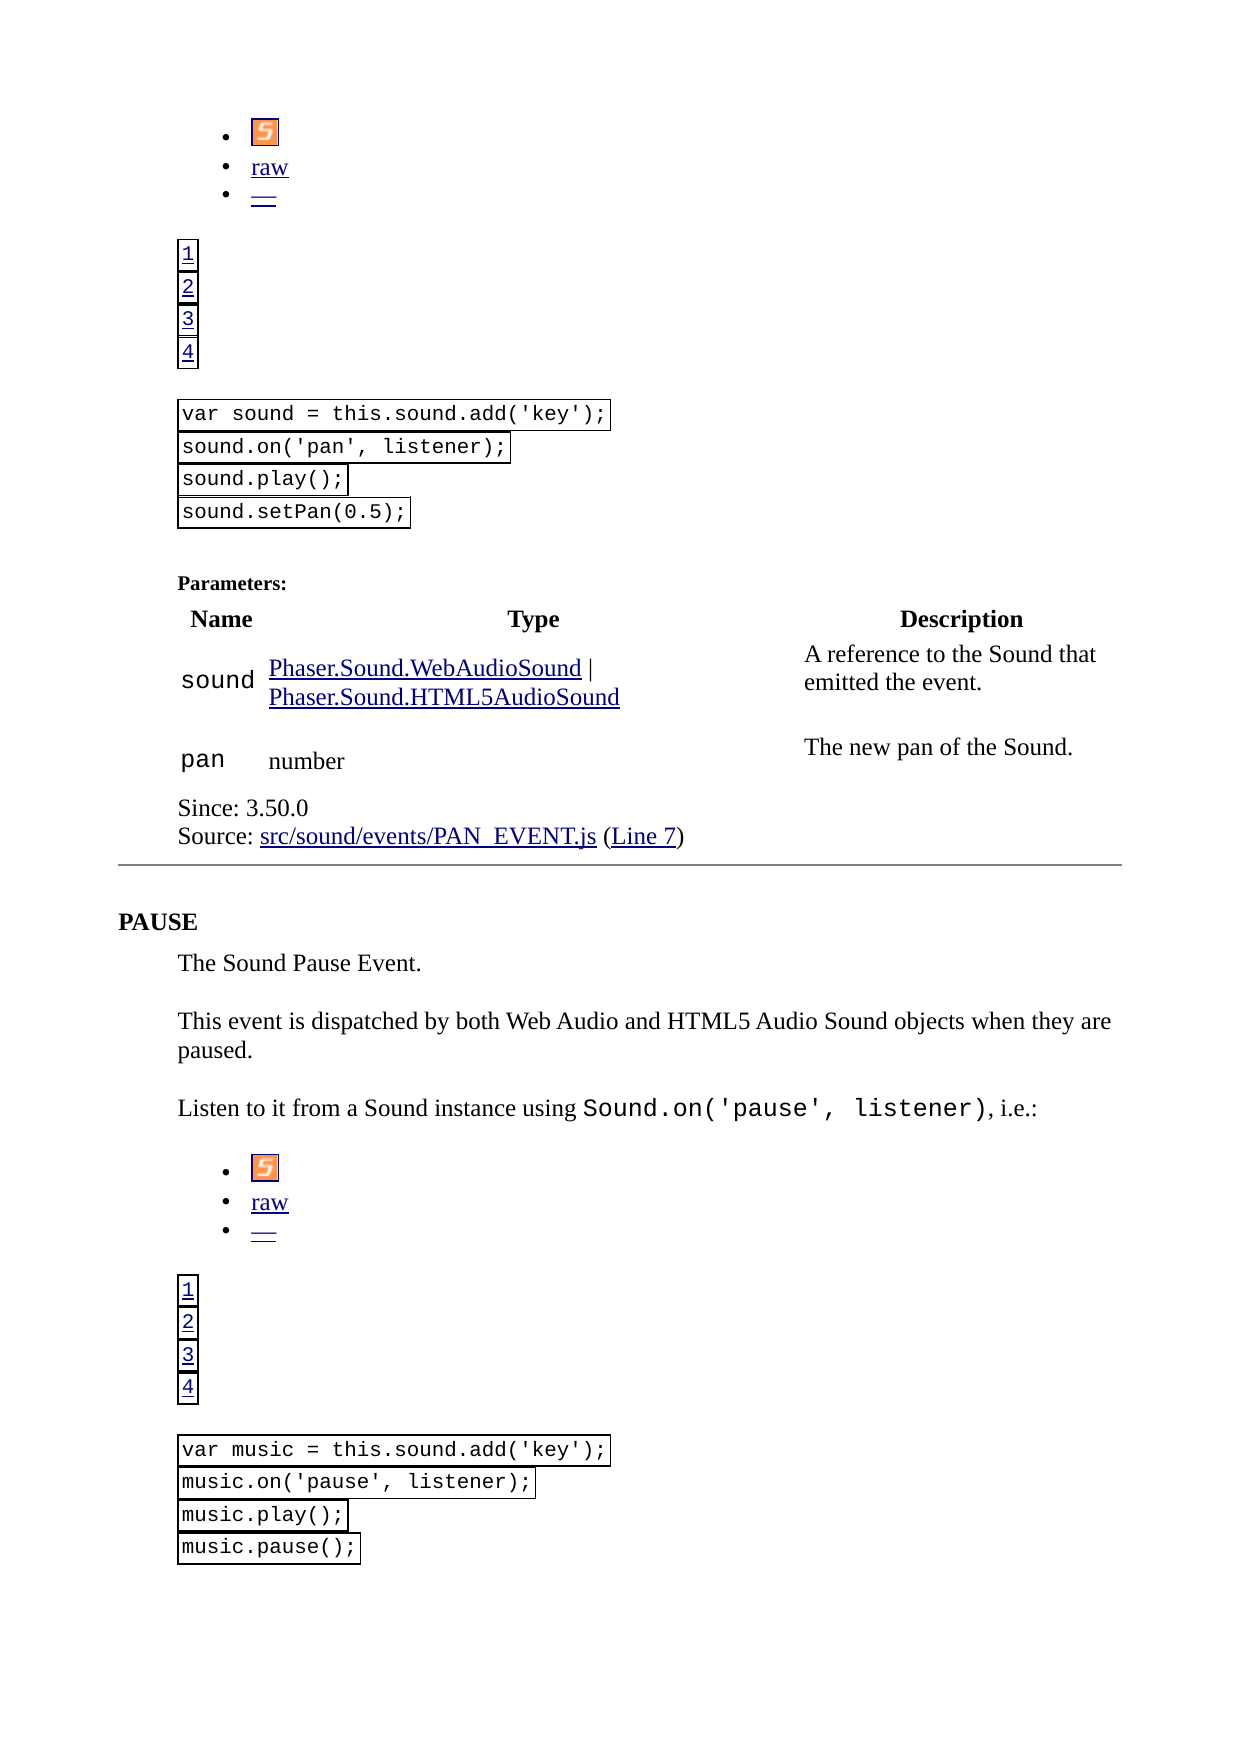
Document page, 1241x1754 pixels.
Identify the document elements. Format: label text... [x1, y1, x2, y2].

text 2 [179, 1308, 197, 1338]
table_header Description [801, 601, 1122, 636]
picture [253, 1155, 278, 1180]
table_cell The new pan of the Sound. [801, 729, 1122, 793]
text [199, 1339, 1122, 1372]
text [199, 336, 1122, 369]
text [199, 304, 1122, 336]
text [511, 431, 1122, 464]
table_header Type [265, 601, 801, 636]
text sound.play(); [179, 465, 347, 495]
text sound.on('pan', listener); [179, 433, 510, 462]
text [411, 496, 1122, 529]
table_header Name [177, 601, 265, 636]
text music.pause(); [179, 1534, 360, 1563]
text music.on('pause', listener); [179, 1468, 535, 1498]
text [199, 271, 1122, 304]
list The Sound Pause Event. [177, 948, 1122, 977]
text [199, 1274, 1122, 1307]
list Listen to it from a Sound instance using Sound.on('pause', listener), i.e.: [177, 1093, 1122, 1124]
list — [222, 1216, 1122, 1245]
text [199, 1307, 1122, 1339]
text 3 [179, 306, 197, 335]
list raw [222, 152, 1122, 180]
table_cell pan [177, 729, 265, 793]
list — [222, 180, 1122, 209]
text music.play(); [179, 1501, 347, 1530]
subtitle Since: 3.50.0 [177, 793, 1122, 821]
text var sound = this.sound.add('key'); [179, 400, 610, 430]
table_cell number [265, 729, 801, 793]
text 4 [179, 338, 197, 368]
text [349, 1499, 1122, 1532]
text var music = this.sound.add('key'); [179, 1436, 610, 1465]
text 4 [179, 1374, 197, 1403]
subtitle Source: src/sound/events/PAN_EVENT.js (Line 7) [177, 821, 1122, 850]
text [611, 1434, 1122, 1467]
table_cell Phaser.Sound.WebAudioSound | Phaser.Sound.HTML5AudioSound [265, 636, 801, 729]
list This event is dispatched by both Web Audio and HTML5 Audio Sound objects when they are paused. [177, 1006, 1122, 1064]
list raw [222, 1187, 1122, 1216]
text [536, 1467, 1122, 1499]
text [611, 398, 1122, 431]
table_cell A reference to the Sound that emitted the event. [801, 636, 1122, 729]
subtitle PAUSE [118, 907, 1122, 936]
text 3 [179, 1341, 197, 1370]
text 2 [179, 273, 197, 302]
text [349, 464, 1122, 496]
text 1 [179, 240, 197, 270]
table_cell sound [177, 636, 265, 729]
text [199, 1372, 1122, 1405]
text [361, 1532, 1122, 1564]
subtitle Parameters: [177, 571, 1122, 595]
text sound.setPan(0.5); [179, 498, 410, 527]
picture [253, 120, 278, 145]
text [199, 239, 1122, 271]
text 1 [179, 1276, 197, 1305]
